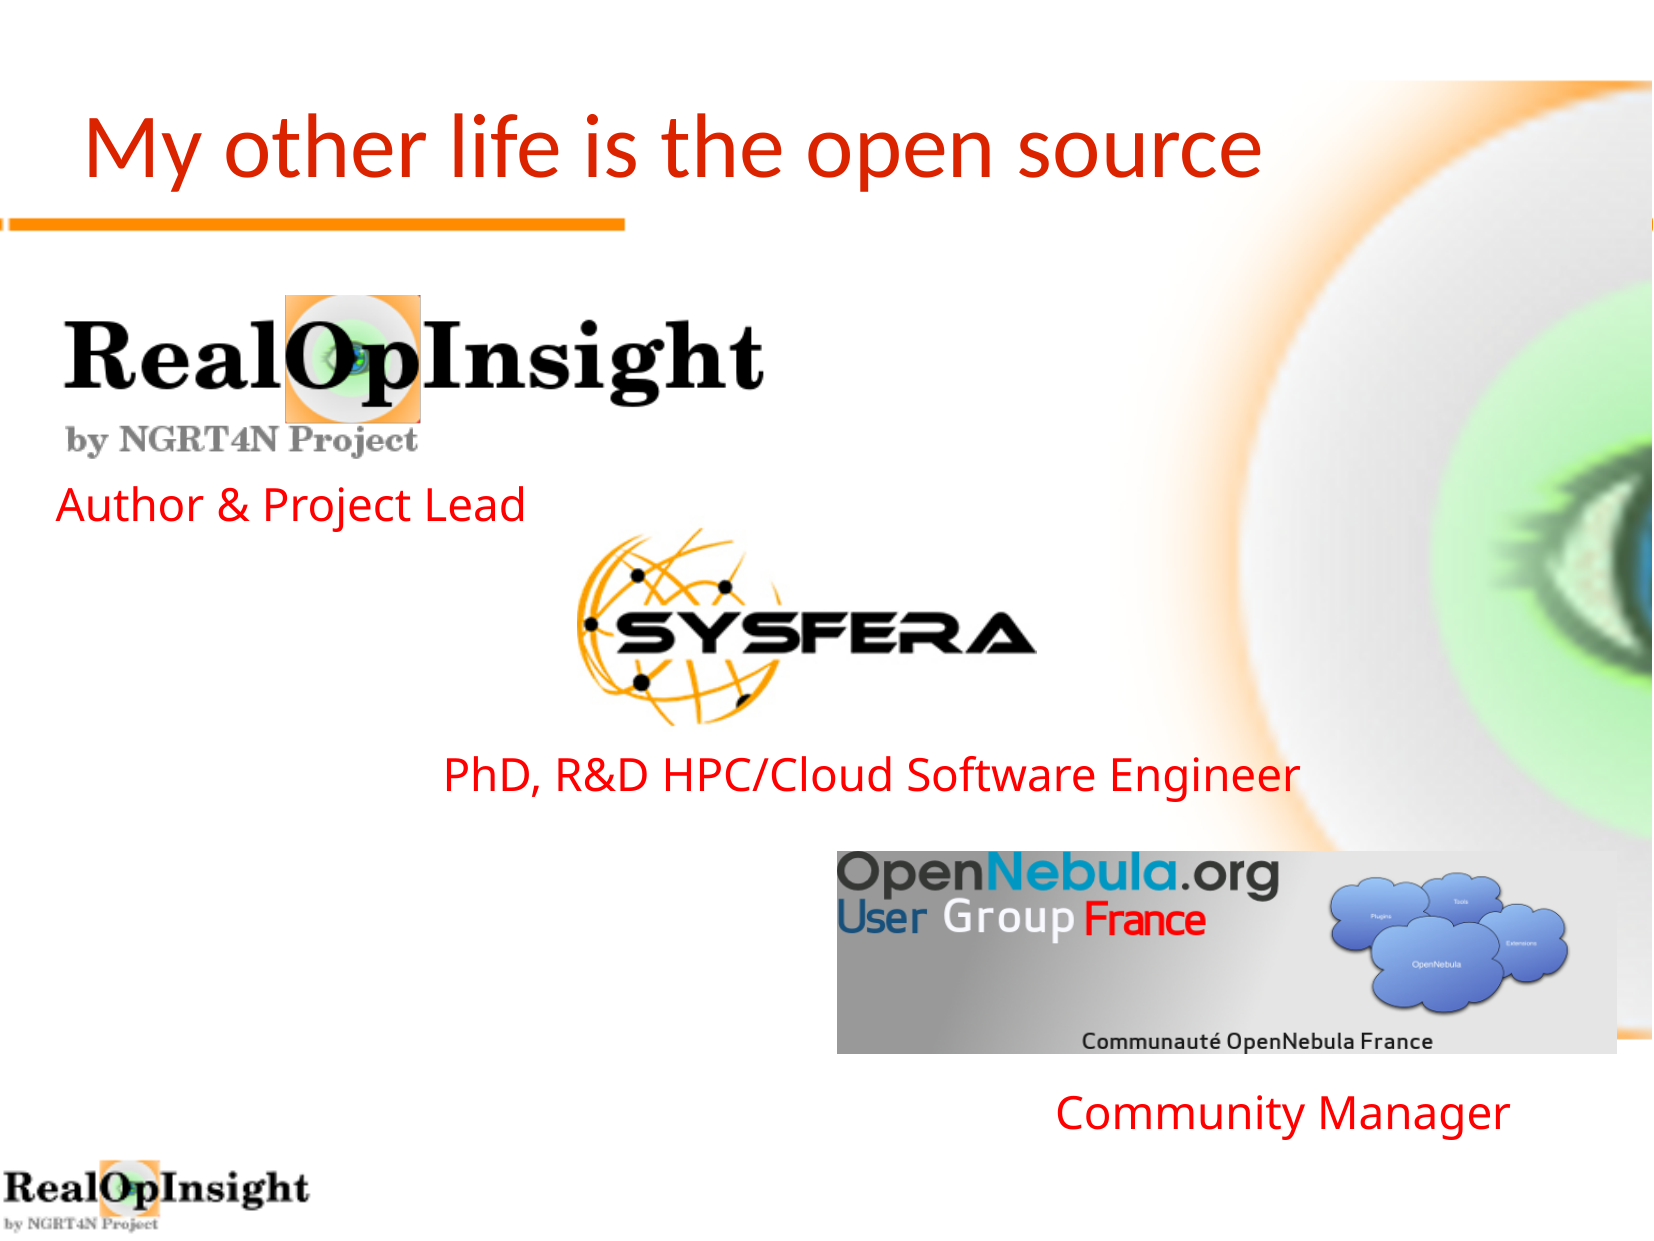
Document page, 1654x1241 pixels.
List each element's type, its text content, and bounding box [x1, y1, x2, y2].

text_box Community Manager [1040, 1072, 1496, 1154]
text_box Author & Project Lead [40, 464, 523, 538]
title My other life is the open source [82, 73, 1547, 237]
picture [0, 0, 1654, 1241]
text_box PhD, R&D HPC/Cloud Software Engineer [427, 735, 1271, 840]
